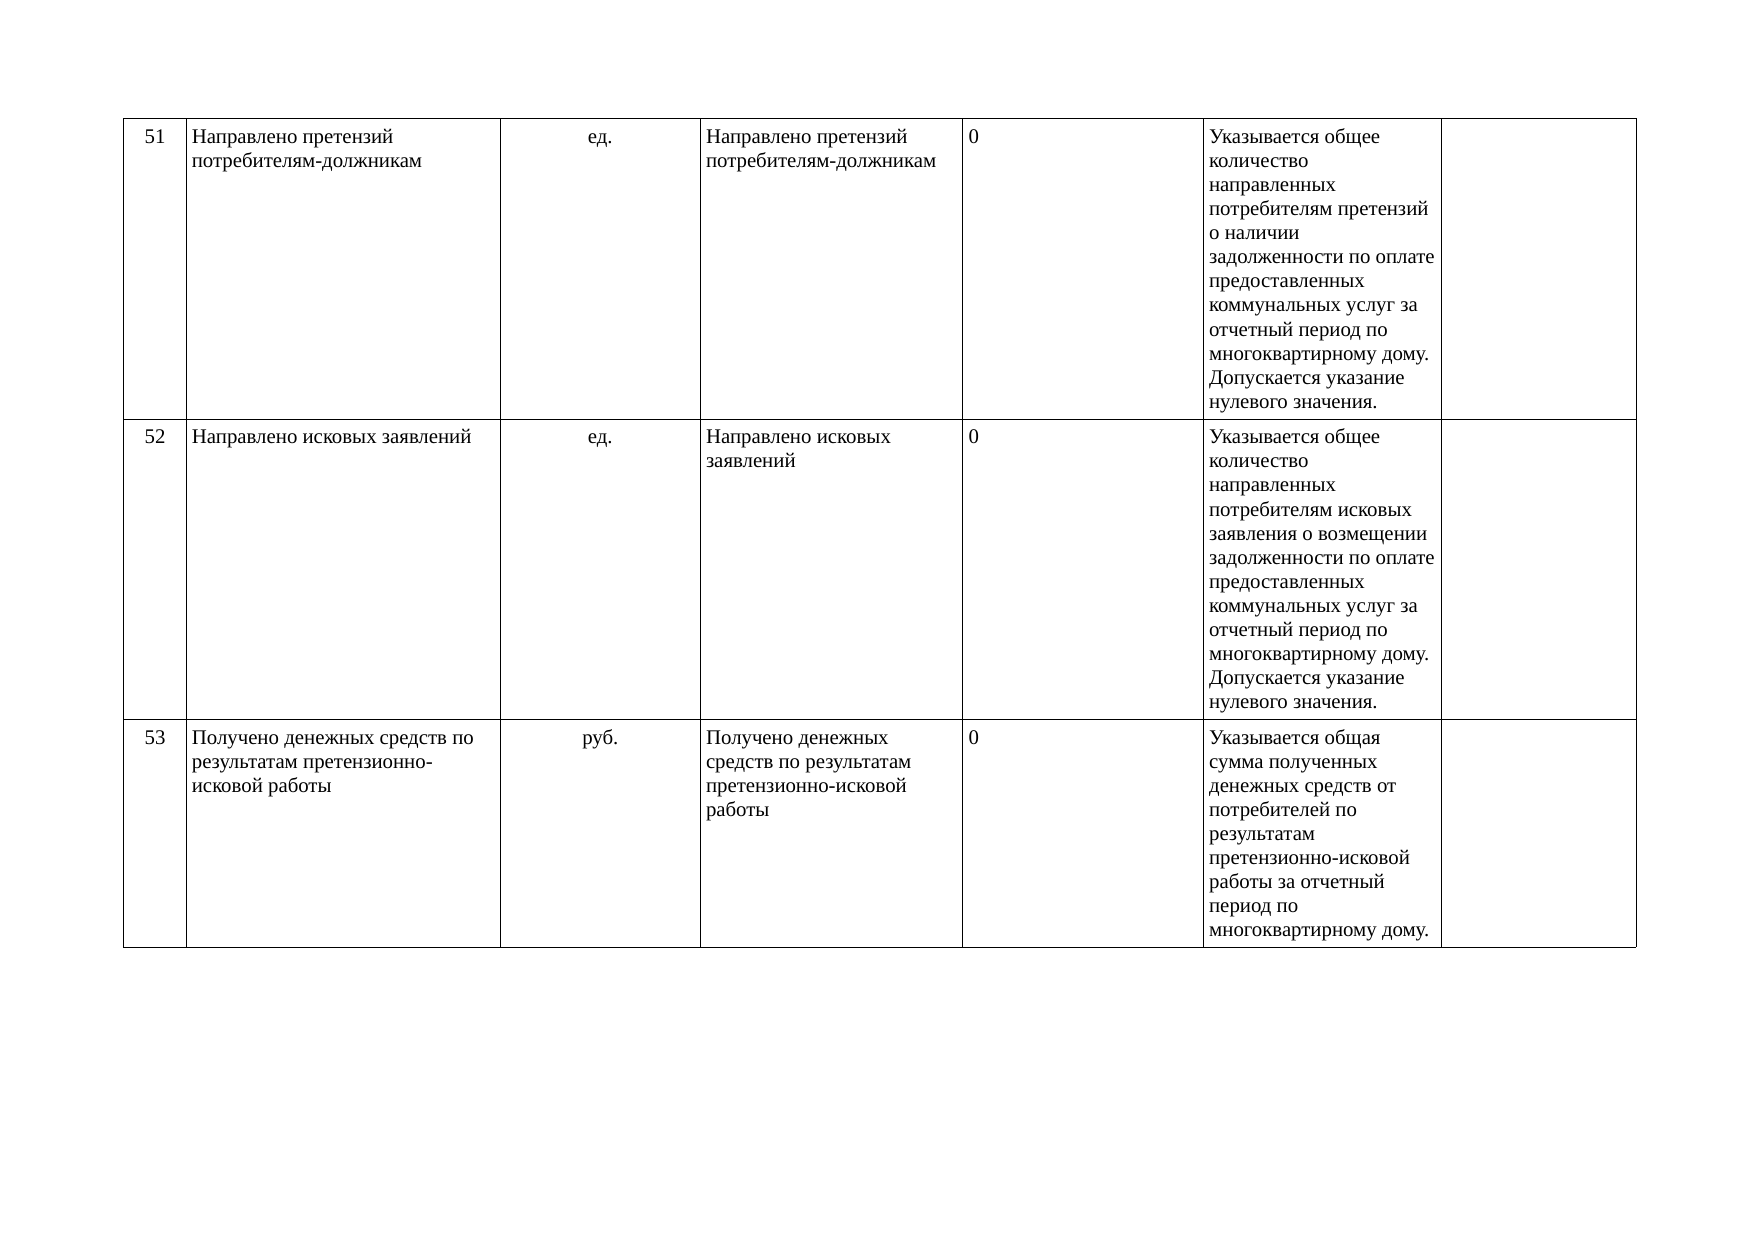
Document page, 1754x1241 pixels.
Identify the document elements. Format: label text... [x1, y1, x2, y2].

table_cell [1442, 720, 1636, 947]
table_cell руб. [501, 720, 700, 947]
table_cell Указывается общее количество направленных потребителям претензий о наличии задолженности по оплате предоставленных коммунальных услуг за отчетный период по многоквартирному дому. Допускается указание нулевого значения. [1204, 119, 1441, 418]
table_cell 0 [963, 119, 1203, 418]
table_cell [1442, 420, 1636, 719]
table_cell Направлено исковых заявлений [701, 420, 962, 719]
table_cell ед. [501, 420, 700, 719]
table_cell 53 [124, 720, 186, 947]
table_cell Указывается общая сумма полученных денежных средств от потребителей по результатам претензионно-исковой работы за отчетный период по многоквартирному дому. [1204, 720, 1441, 947]
table_cell Получено денежных средств по результатам претензионно-исковой работы [187, 720, 500, 947]
table_cell Направлено претензий потребителям-должникам [701, 119, 962, 418]
table_cell [1442, 119, 1636, 418]
table_cell 51 [124, 119, 186, 418]
table_cell Получено денежных средств по результатам претензионно-исковой работы [701, 720, 962, 947]
table_cell 0 [963, 420, 1203, 719]
table_cell Направлено исковых заявлений [187, 420, 500, 719]
table_cell Направлено претензий потребителям-должникам [187, 119, 500, 418]
table_cell 0 [963, 720, 1203, 947]
table_cell Указывается общее количество направленных потребителям исковых заявления о возмещении задолженности по оплате предоставленных коммунальных услуг за отчетный период по многоквартирному дому. Допускается указание нулевого значения. [1204, 420, 1441, 719]
table_cell 52 [124, 420, 186, 719]
table_cell ед. [501, 119, 700, 418]
